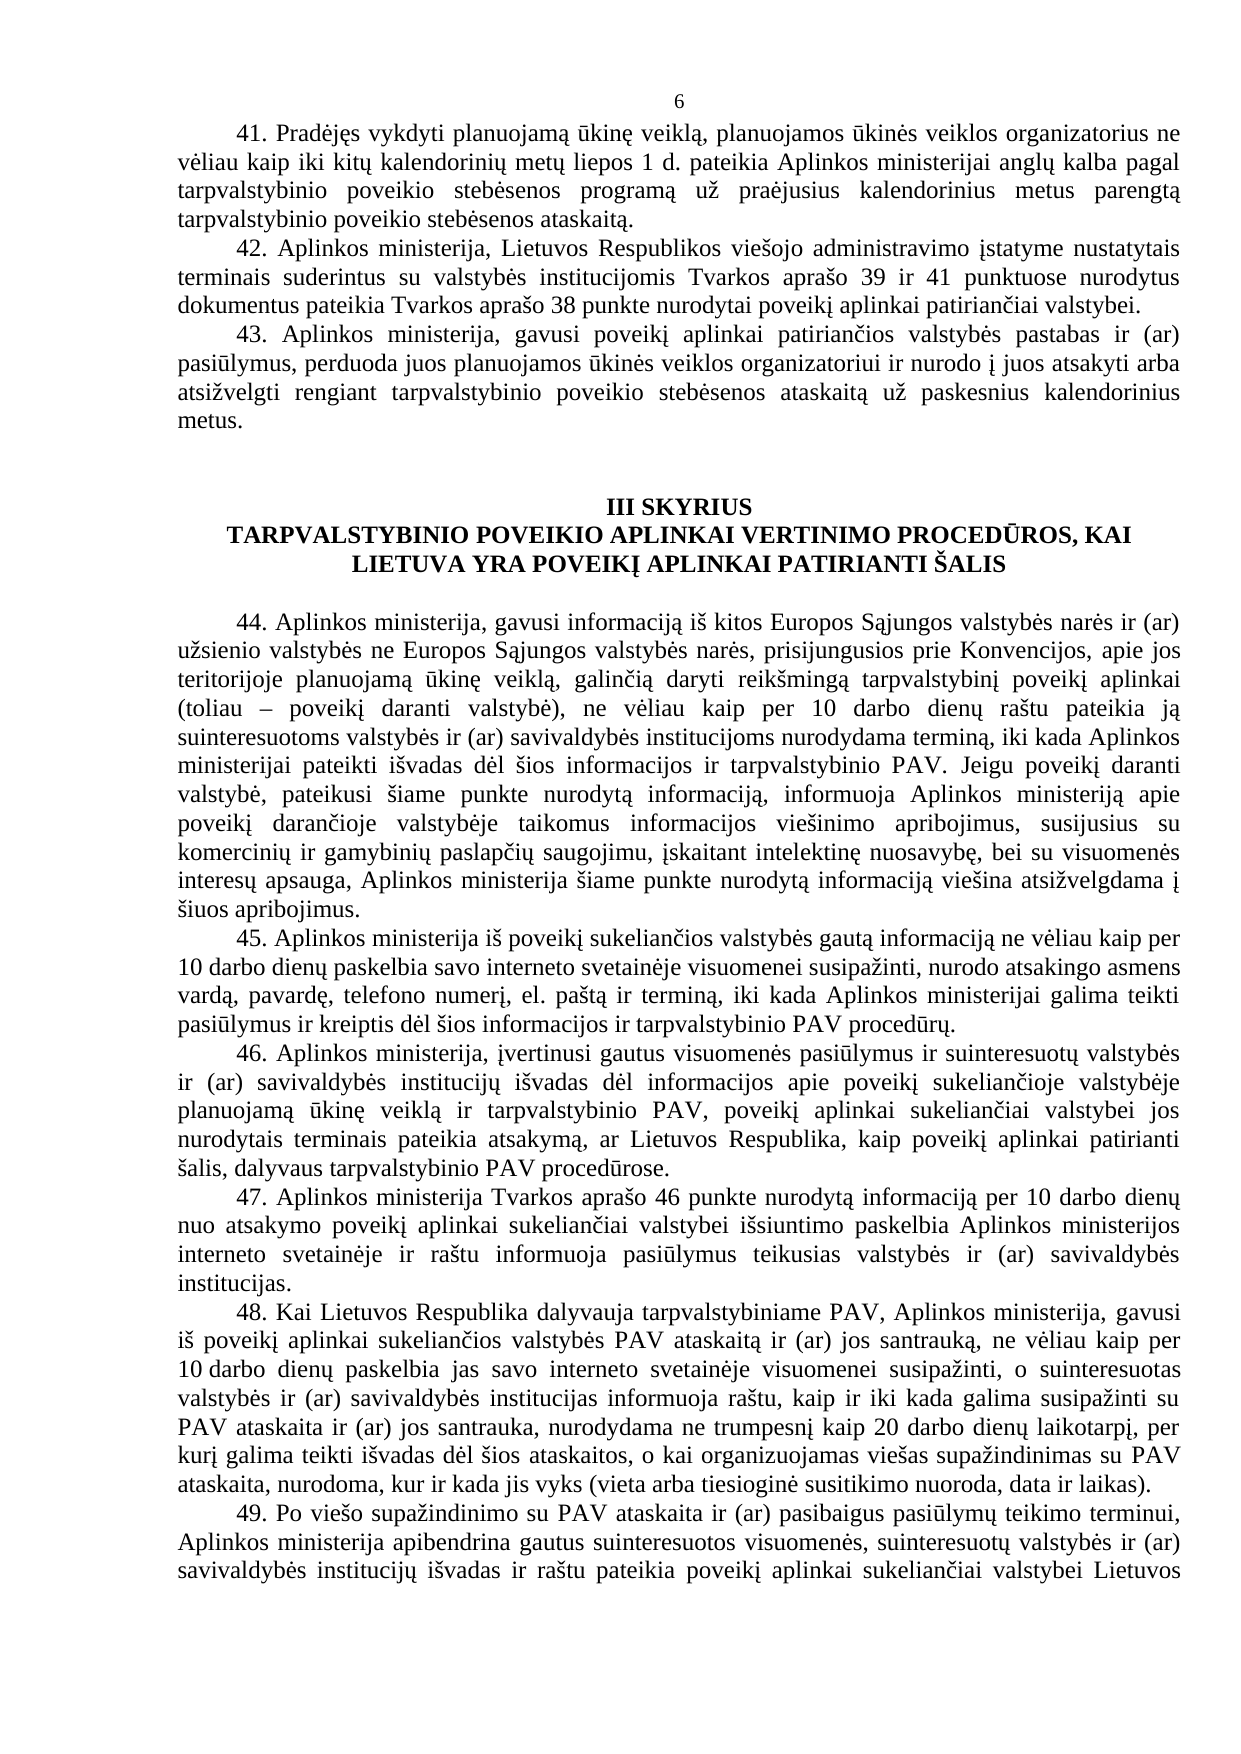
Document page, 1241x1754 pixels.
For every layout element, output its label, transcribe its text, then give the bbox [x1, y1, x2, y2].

text 45. Aplinkos ministerija iš poveikį sukeliančios valstybės gautą informaciją ne vėliau kaip per 10 darbo dienų paskelbia savo interneto svetainėje visuomenei susipažinti, nurodo atsakingo asmens vardą, pavardę, telefono numerį, el. paštą ir terminą, iki kada Aplinkos ministerijai galima teikti pasiūlymus ir kreiptis dėl šios informacijos ir tarpvalstybinio PAV procedūrų. [177, 923, 1181, 1038]
text 47. Aplinkos ministerija Tvarkos aprašo 46 punkte nurodytą informaciją per 10 darbo dienų nuo atsakymo poveikį aplinkai sukeliančiai valstybei išsiuntimo paskelbia Aplinkos ministerijos interneto svetainėje ir raštu informuoja pasiūlymus teikusias valstybės ir (ar) savivaldybės institucijas. [177, 1182, 1181, 1297]
text 46. Aplinkos ministerija, įvertinusi gautus visuomenės pasiūlymus ir suinteresuotų valstybės ir (ar) savivaldybės institucijų išvadas dėl informacijos apie poveikį sukeliančioje valstybėje planuojamą ūkinę veiklą ir tarpvalstybinio PAV, poveikį aplinkai sukeliančiai valstybei jos nurodytais terminais pateikia atsakymą, ar Lietuvos Respublika, kaip poveikį aplinkai patirianti šalis, dalyvaus tarpvalstybinio PAV procedūrose. [177, 1038, 1181, 1182]
text 44. Aplinkos ministerija, gavusi informaciją iš kitos Europos Sąjungos valstybės narės ir (ar) užsienio valstybės ne Europos Sąjungos valstybės narės, prisijungusios prie Konvencijos, apie jos teritorijoje planuojamą ūkinę veiklą, galinčią daryti reikšmingą tarpvalstybinį poveikį aplinkai (toliau – poveikį daranti valstybė), ne vėliau kaip per 10 darbo dienų raštu pateikia ją suinteresuotoms valstybės ir (ar) savivaldybės institucijoms nurodydama terminą, iki kada Aplinkos ministerijai pateikti išvadas dėl šios informacijos ir tarpvalstybinio PAV. Jeigu poveikį daranti valstybė, pateikusi šiame punkte nurodytą informaciją, informuoja Aplinkos ministeriją apie poveikį darančioje valstybėje taikomus informacijos viešinimo apribojimus, susijusius su komercinių ir gamybinių paslapčių saugojimu, įskaitant intelektinę nuosavybę, bei su visuomenės interesų apsauga, Aplinkos ministerija šiame punkte nurodytą informaciją viešina atsižvelgdama į šiuos apribojimus. [177, 607, 1181, 923]
text 43. Aplinkos ministerija, gavusi poveikį aplinkai patiriančios valstybės pastabas ir (ar) pasiūlymus, perduoda juos planuojamos ūkinės veiklos organizatoriui ir nurodo į juos atsakyti arba atsižvelgti rengiant tarpvalstybinio poveikio stebėsenos ataskaitą už paskesnius kalendorinius metus. [177, 319, 1181, 434]
text 48. Kai Lietuvos Respublika dalyvauja tarpvalstybiniame PAV, Aplinkos ministerija, gavusi iš poveikį aplinkai sukeliančios valstybės PAV ataskaitą ir (ar) jos santrauką, ne vėliau kaip per 10 darbo dienų paskelbia jas savo interneto svetainėje visuomenei susipažinti, o suinteresuotas valstybės ir (ar) savivaldybės institucijas informuoja raštu, kaip ir iki kada galima susipažinti su PAV ataskaita ir (ar) jos santrauka, nurodydama ne trumpesnį kaip 20 darbo dienų laikotarpį, per kurį galima teikti išvadas dėl šios ataskaitos, o kai organizuojamas viešas supažindinimas su PAV ataskaita, nurodoma, kur ir kada jis vyks (vieta arba tiesioginė susitikimo nuoroda, data ir laikas). [177, 1297, 1181, 1498]
text 41. Pradėjęs vykdyti planuojamą ūkinę veiklą, planuojamos ūkinės veiklos organizatorius ne vėliau kaip iki kitų kalendorinių metų liepos 1 d. pateikia Aplinkos ministerijai anglų kalba pagal tarpvalstybinio poveikio stebėsenos programą už praėjusius kalendorinius metus parengtą tarpvalstybinio poveikio stebėsenos ataskaitą. [177, 118, 1181, 233]
text 42. Aplinkos ministerija, Lietuvos Respublikos viešojo administravimo įstatyme nustatytais terminais suderintus su valstybės institucijomis Tvarkos aprašo 39 ir 41 punktuose nurodytus dokumentus pateikia Tvarkos aprašo 38 punkte nurodytai poveikį aplinkai patiriančiai valstybei. [177, 233, 1181, 319]
text III SKYRIUS [177, 492, 1181, 521]
text 49. Po viešo supažindinimo su PAV ataskaita ir (ar) pasibaigus pasiūlymų teikimo terminui, Aplinkos ministerija apibendrina gautus suinteresuotos visuomenės, suinteresuotų valstybės ir (ar) savivaldybės institucijų išvadas ir raštu pateikia poveikį aplinkai sukeliančiai valstybei Lietuvos [177, 1498, 1181, 1584]
text TARPVALSTYBINIO poveikio aplinkai vertinimo PROCEDŪROS, kai LIETUVA YRA POVEIKĮ APLINKAI PATIRIANTI ŠALIS [177, 521, 1181, 578]
